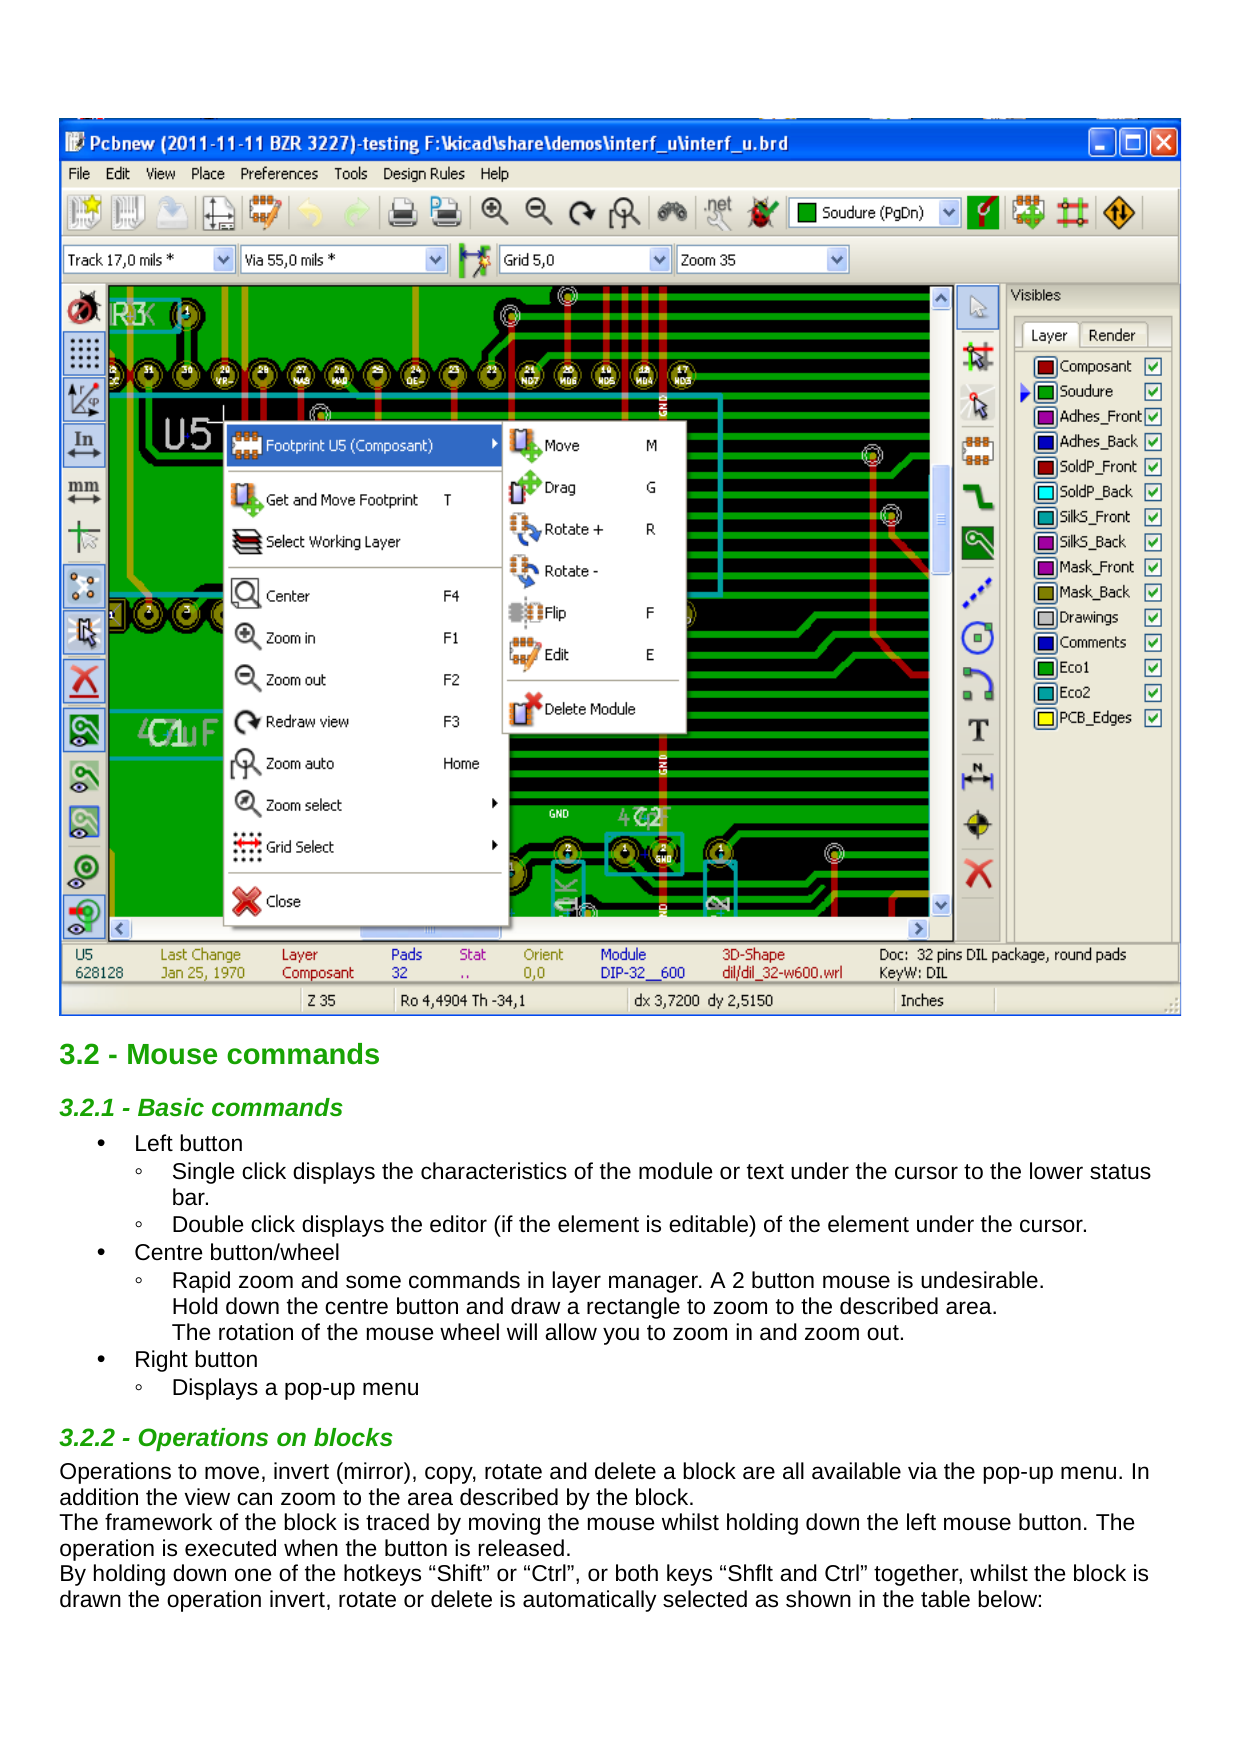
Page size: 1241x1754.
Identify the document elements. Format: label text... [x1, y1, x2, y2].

list Double click displays the editor (if the element is editable) of the element under the cursor. [134, 1210, 1181, 1238]
list Right button [97, 1345, 1181, 1373]
subtitle Mouse commands [59, 1038, 1181, 1071]
picture [59, 118, 1182, 1016]
list Left button [97, 1128, 1181, 1156]
text The framework of the block is traced by moving the mouse whilst holding down the left mouse button. The operation is executed when the button is released. [59, 1510, 1181, 1561]
list Single click displays the characteristics of the module or text under the cursor to the lower status bar. [134, 1156, 1181, 1210]
list Displays a pop-up menu [134, 1373, 1181, 1401]
subtitle Operations on blocks [59, 1424, 1181, 1452]
text Operations to move, invert (mirror), copy, rotate and delete a block are all available via the pop-up menu. In addition the view can zoom to the area described by the block. [59, 1459, 1181, 1510]
list Rapid zoom and some commands in layer manager. A 2 button mouse is undesirable. Hold down the centre button and draw a rectangle to zoom to the described area. The rotation of the mouse wheel will allow you to zoom in and zoom out. [134, 1266, 1181, 1345]
subtitle Basic commands [59, 1094, 1181, 1122]
text By holding down one of the hotkeys “Shift” or “Ctrl”, or both keys “Shflt and Ctrl” together, whilst the block is drawn the operation invert, rotate or delete is automatically selected as shown in the table below: [59, 1561, 1181, 1612]
list Centre button/wheel [97, 1238, 1181, 1266]
